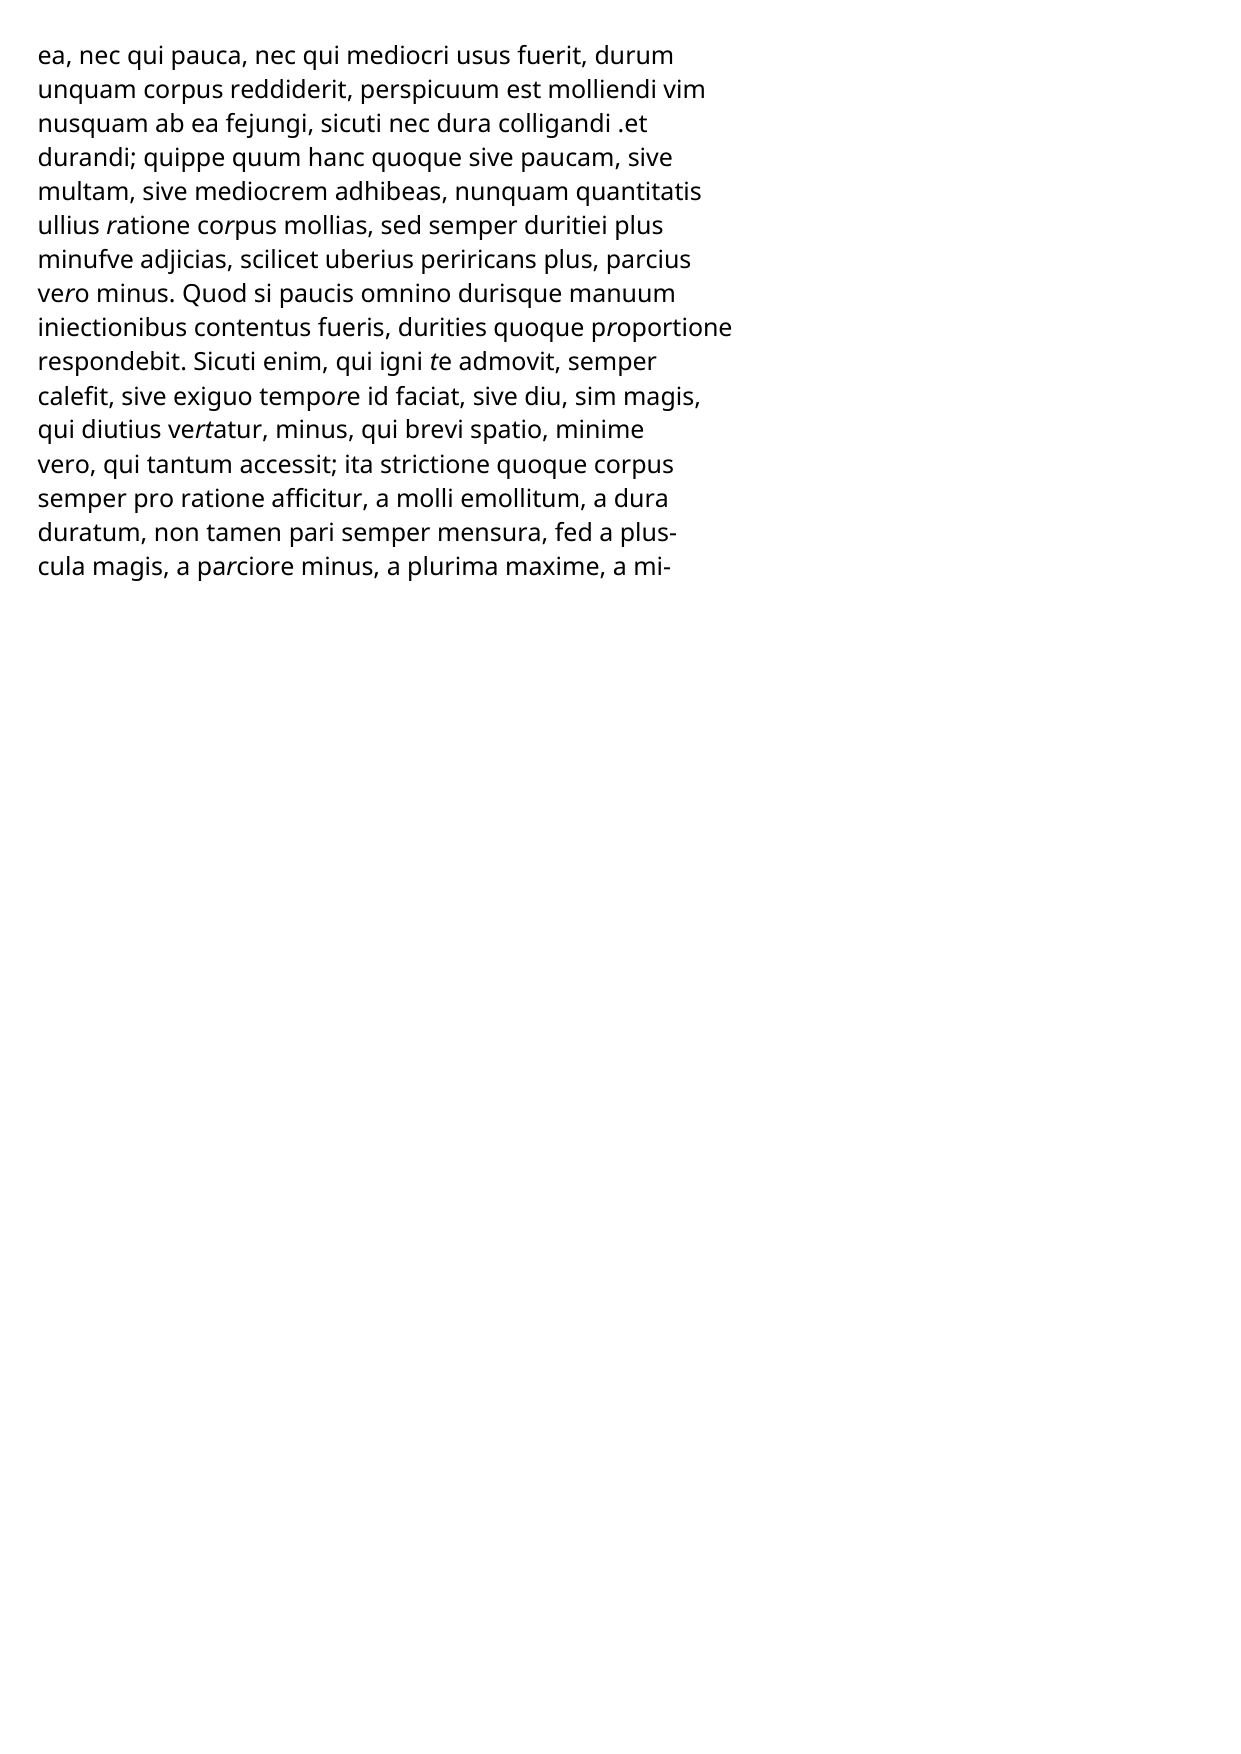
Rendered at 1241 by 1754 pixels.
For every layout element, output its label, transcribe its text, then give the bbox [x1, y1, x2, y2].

text ea, nec qui pauca, nec qui mediocri usus fuerit, durum unquam corpus reddiderit, perspicuum est molliendi vim nusquam ab ea fejungi, sicuti nec dura colligandi .et durandi; quippe quum hanc quoque sive paucam, sive multam, sive mediocrem adhibeas, nunquam quantitatis ullius ratione corpus mollias, sed semper duritiei plus minufve adjicias, scilicet uberius periricans plus, parcius vero minus. Quod si paucis omnino durisque manuum iniectionibus contentus fueris, durities quoque proportione respondebit. Sicuti enim, qui igni te admovit, semper calefit, sive exiguo tempore id faciat, sive diu, sim magis, qui diutius vertatur, minus, qui brevi spatio, minime vero, qui tantum accessit; ita strictione quoque corpus semper pro ratione afficitur, a molli emollitum, a dura duratum, non tamen pari semper mensura, fed a plus- cula magis, a parciore minus, a plurima maxime, a mi- [37, 37, 1203, 582]
